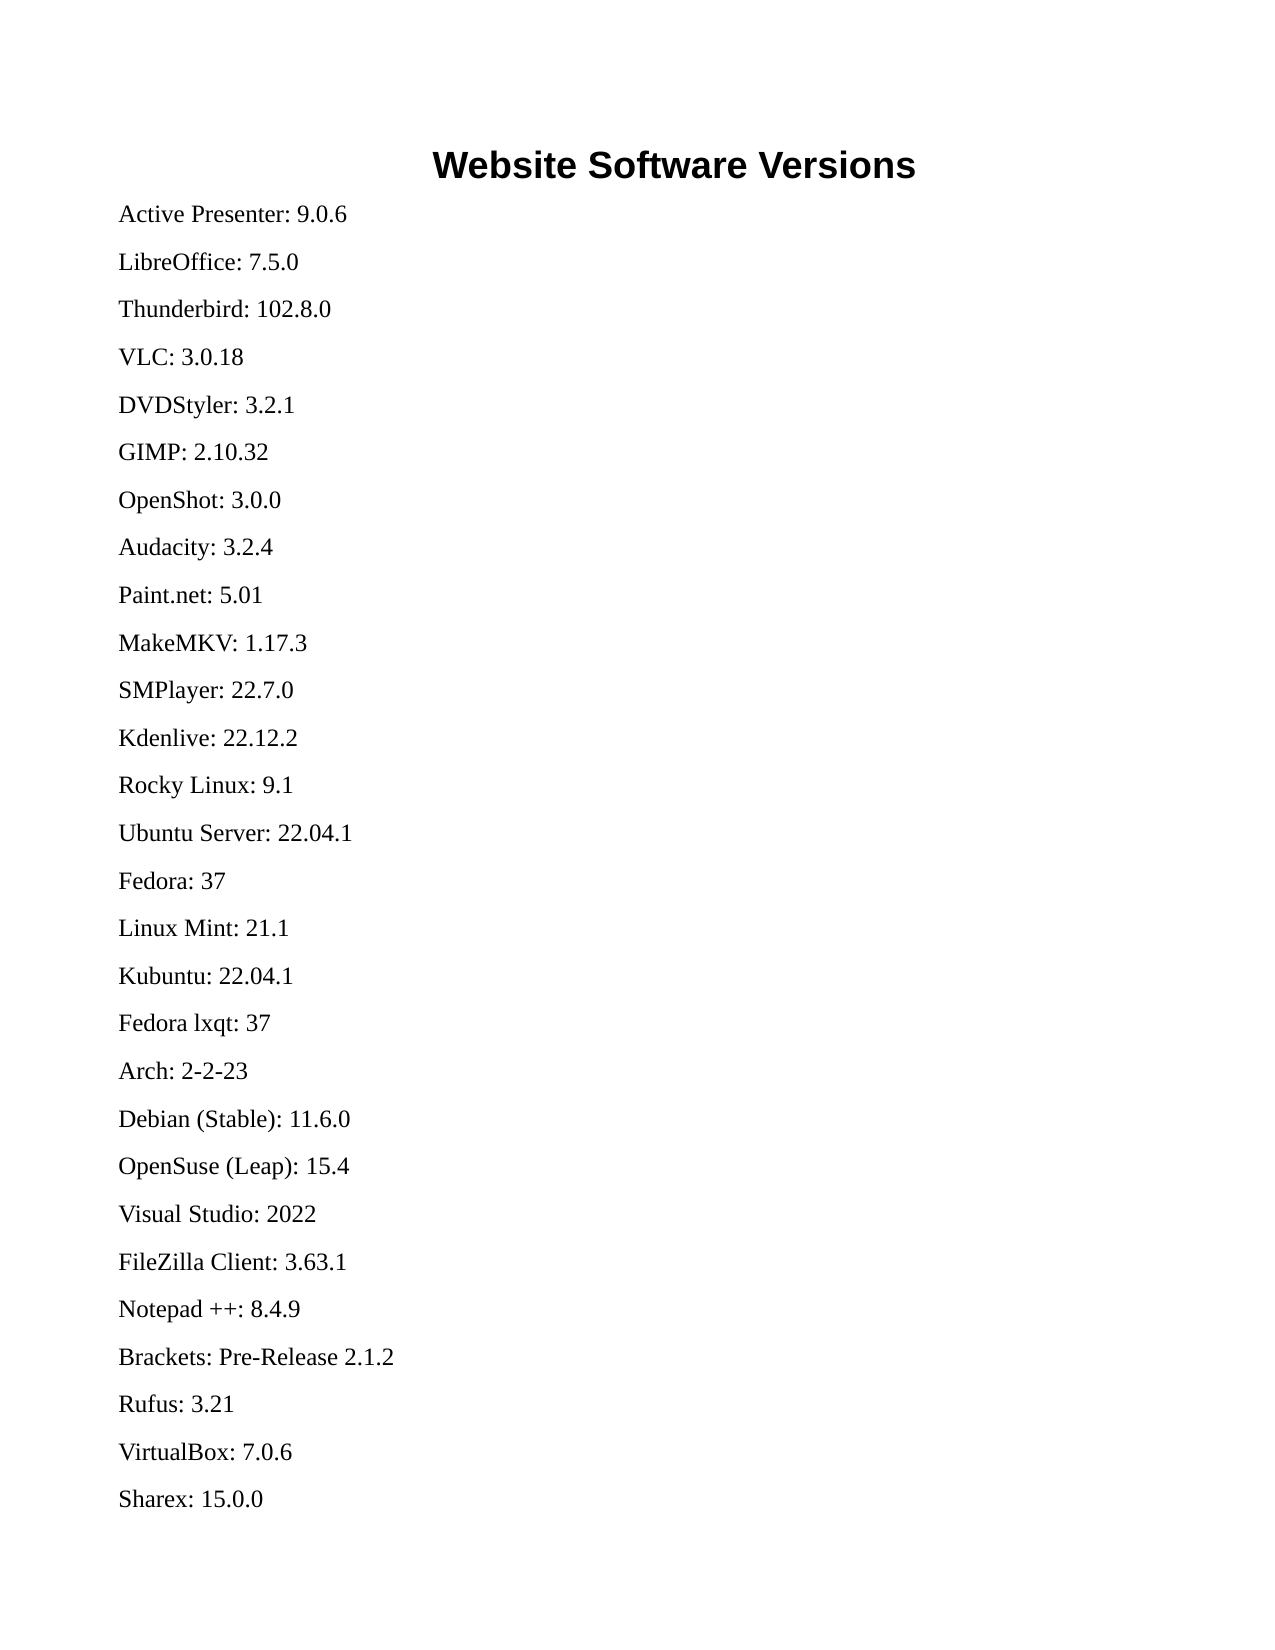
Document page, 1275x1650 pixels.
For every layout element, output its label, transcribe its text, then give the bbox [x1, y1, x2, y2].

text FileZilla Client: 3.63.1 [118, 1247, 1157, 1275]
text MakeMKV: 1.17.3 [118, 628, 1157, 656]
text Thunderbird: 102.8.0 [118, 294, 1157, 323]
text DVDStyler: 3.2.1 [118, 390, 1157, 418]
text VLC: 3.0.18 [118, 342, 1157, 371]
text Active Presenter: 9.0.6 [118, 199, 1157, 228]
text SMPlayer: 22.7.0 [118, 675, 1157, 704]
text Kdenlive: 22.12.2 [118, 723, 1157, 752]
text OpenSuse (Leap): 15.4 [118, 1151, 1157, 1180]
text Visual Studio: 2022 [118, 1199, 1157, 1228]
text Brackets: Pre-Release 2.1.2 [118, 1342, 1157, 1371]
text Rufus: 3.21 [118, 1389, 1157, 1418]
text Fedora lxqt: 37 [118, 1008, 1157, 1037]
text Kubuntu: 22.04.1 [118, 961, 1157, 990]
text Sharex: 15.0.0 [118, 1484, 1157, 1513]
text LibreOffice: 7.5.0 [118, 247, 1157, 276]
text Paint.net: 5.01 [118, 580, 1157, 609]
text Audacity: 3.2.4 [118, 532, 1157, 561]
text Rocky Linux: 9.1 [118, 771, 1157, 799]
text VirtualBox: 7.0.6 [118, 1437, 1157, 1466]
text Ubuntu Server: 22.04.1 [118, 818, 1157, 847]
text Notepad ++: 8.4.9 [118, 1294, 1157, 1323]
text Linux Mint: 21.1 [118, 913, 1157, 942]
subtitle Website Software Versions [118, 143, 1157, 187]
text Debian (Stable): 11.6.0 [118, 1104, 1157, 1132]
text GIMP: 2.10.32 [118, 437, 1157, 466]
text Fedora: 37 [118, 866, 1157, 894]
text OpenShot: 3.0.0 [118, 485, 1157, 514]
text Arch: 2-2-23 [118, 1056, 1157, 1085]
